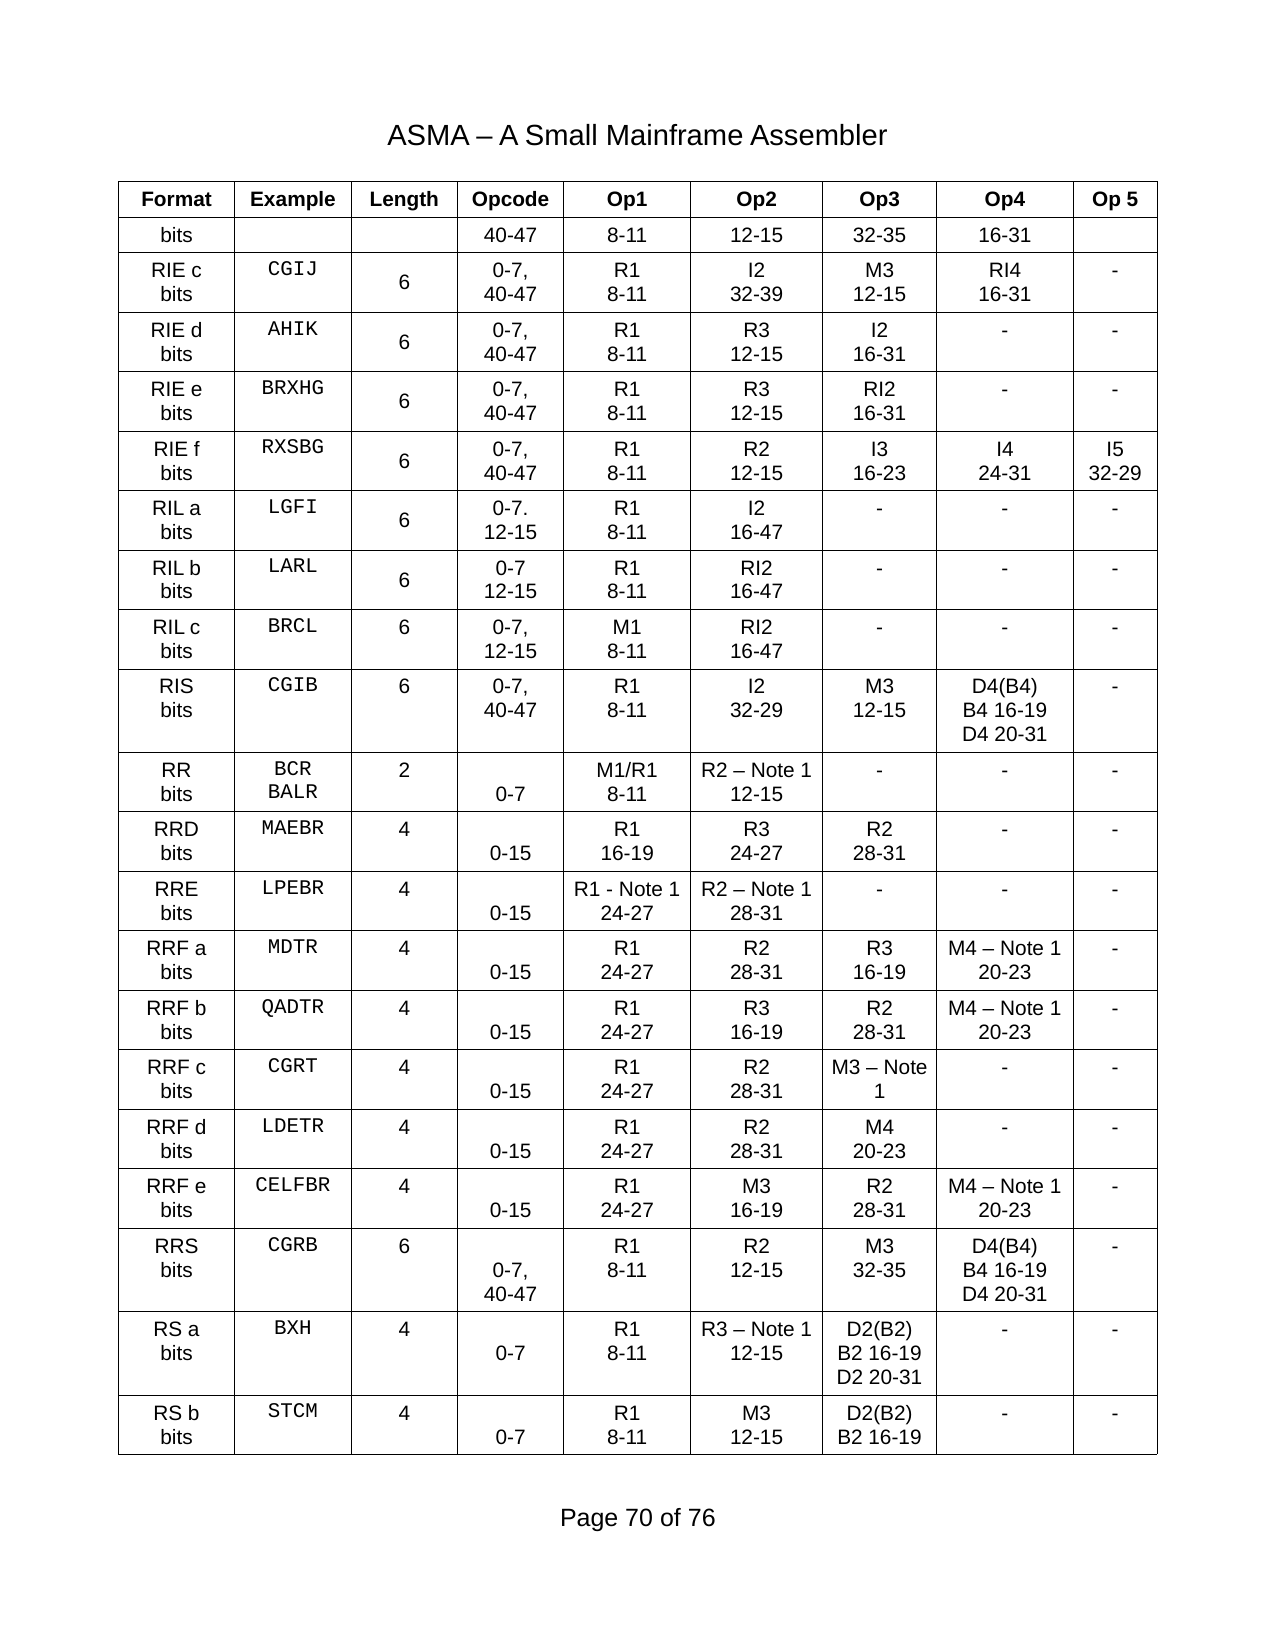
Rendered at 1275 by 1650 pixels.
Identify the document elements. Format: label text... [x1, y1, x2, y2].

table_cell M4 – Note 1 20-23 [937, 991, 1073, 1049]
table_cell BRCL [235, 610, 351, 668]
table_cell BRXHG [235, 372, 351, 431]
table_cell R3 16-19 [823, 931, 936, 990]
table_cell - [1074, 491, 1157, 549]
table_cell RI4 16-31 [937, 253, 1073, 312]
table_cell RRS bits [119, 1229, 234, 1311]
table_cell - [823, 753, 936, 811]
table_cell R3 12-15 [691, 372, 822, 431]
table_cell CGRT [235, 1050, 351, 1109]
table_cell R2 – Note 1 12-15 [691, 753, 822, 811]
table_cell RIE c bits [119, 253, 234, 312]
table_cell - [937, 1110, 1073, 1168]
table_header Op1 [564, 182, 690, 217]
table_cell R2 28-31 [823, 991, 936, 1049]
table_cell - [1074, 253, 1157, 312]
table_cell CGIB [235, 670, 351, 752]
table_cell - [1074, 872, 1157, 930]
table_cell 0-15 [458, 1050, 563, 1109]
table_cell RI2 16-47 [691, 610, 822, 668]
table_header Op 5 [1074, 182, 1157, 217]
table_cell M4 – Note 1 20-23 [937, 931, 1073, 990]
table_cell R2 28-31 [823, 1169, 936, 1228]
table_cell - [937, 1050, 1073, 1109]
table_cell R1 8-11 [564, 1229, 690, 1311]
table_cell 0-7, 40-47 [458, 1229, 563, 1311]
table_cell LARL [235, 551, 351, 609]
table_cell R2 28-31 [691, 1110, 822, 1168]
table_cell - [823, 551, 936, 609]
table_cell RS a bits [119, 1312, 234, 1395]
table_cell D4(B4) B4 16-19 D4 20-31 [937, 1229, 1073, 1311]
table_cell 6 [352, 432, 457, 490]
table_cell R3 12-15 [691, 313, 822, 371]
table_cell 0-7, 12-15 [458, 610, 563, 668]
table_cell R1 8-11 [564, 1396, 690, 1454]
table_cell M3 16-19 [691, 1169, 822, 1228]
table_cell MDTR [235, 931, 351, 990]
table_cell - [1074, 1312, 1157, 1395]
table_cell R2 28-31 [691, 931, 822, 990]
table_cell 4 [352, 931, 457, 990]
table_cell RIL c bits [119, 610, 234, 668]
table_cell 4 [352, 1110, 457, 1168]
table_cell R1 24-27 [564, 1050, 690, 1109]
table_cell 0-7, 40-47 [458, 670, 563, 752]
table_cell M4 – Note 1 20-23 [937, 1169, 1073, 1228]
table_cell 2 [352, 753, 457, 811]
table_cell RRF c bits [119, 1050, 234, 1109]
table_cell RXSBG [235, 432, 351, 490]
table_cell R2 – Note 1 28-31 [691, 872, 822, 930]
table_header Op3 [823, 182, 936, 217]
table_cell M3 – Note 1 [823, 1050, 936, 1109]
table_cell M3 12-15 [823, 670, 936, 752]
table_cell - [1074, 1110, 1157, 1168]
table_cell [352, 218, 457, 252]
table_cell 32-35 [823, 218, 936, 252]
table_cell R1 8-11 [564, 670, 690, 752]
table_cell RIL b bits [119, 551, 234, 609]
table_cell RR bits [119, 753, 234, 811]
table_cell RIE e bits [119, 372, 234, 431]
table_cell 8-11 [564, 218, 690, 252]
table_cell RRF d bits [119, 1110, 234, 1168]
table_cell 4 [352, 1050, 457, 1109]
table_cell D2(B2) B2 16-19 [823, 1396, 936, 1454]
table_cell - [1074, 753, 1157, 811]
table_cell - [1074, 931, 1157, 990]
table_cell I5 32-29 [1074, 432, 1157, 490]
table_cell - [937, 551, 1073, 609]
table_header Op2 [691, 182, 822, 217]
table_cell R1 24-27 [564, 1110, 690, 1168]
table_cell R1 8-11 [564, 372, 690, 431]
table_cell 6 [352, 670, 457, 752]
table_cell - [1074, 218, 1157, 252]
table_cell - [937, 812, 1073, 871]
table_cell BCR BALR [235, 753, 351, 811]
table_cell 0-7. 12-15 [458, 491, 563, 549]
table_cell 0-15 [458, 1169, 563, 1228]
table_cell 4 [352, 812, 457, 871]
table_cell 0-15 [458, 991, 563, 1049]
table_cell 6 [352, 253, 457, 312]
table_cell R2 28-31 [823, 812, 936, 871]
table_cell 0-7, 40-47 [458, 432, 563, 490]
table_cell - [823, 491, 936, 549]
table_cell 0-7 [458, 1312, 563, 1395]
table_cell RIL a bits [119, 491, 234, 549]
table_cell RIE f bits [119, 432, 234, 490]
table_cell - [937, 753, 1073, 811]
table_cell 4 [352, 1396, 457, 1454]
table_cell 0-7, 40-47 [458, 253, 563, 312]
table_cell R1 8-11 [564, 551, 690, 609]
table_cell M1 8-11 [564, 610, 690, 668]
table_cell - [937, 1396, 1073, 1454]
table_cell - [823, 610, 936, 668]
table_cell 0-7, 40-47 [458, 372, 563, 431]
table_cell - [823, 872, 936, 930]
table_header Format [119, 182, 234, 217]
table_cell I2 16-47 [691, 491, 822, 549]
table_cell 0-15 [458, 931, 563, 990]
table_cell 12-15 [691, 218, 822, 252]
table_cell R2 12-15 [691, 1229, 822, 1311]
table_cell 6 [352, 491, 457, 549]
table_header Op4 [937, 182, 1073, 217]
table_cell - [1074, 610, 1157, 668]
table_cell CELFBR [235, 1169, 351, 1228]
table_cell R1 8-11 [564, 432, 690, 490]
table_cell - [1074, 670, 1157, 752]
table_cell - [1074, 1229, 1157, 1311]
table_cell M3 12-15 [823, 253, 936, 312]
table_cell RRF b bits [119, 991, 234, 1049]
table_cell R1 24-27 [564, 991, 690, 1049]
table_cell - [1074, 1396, 1157, 1454]
table_cell - [1074, 1050, 1157, 1109]
table_cell R3 – Note 1 12-15 [691, 1312, 822, 1395]
table_cell RI2 16-31 [823, 372, 936, 431]
table_cell CGRB [235, 1229, 351, 1311]
table_cell - [1074, 991, 1157, 1049]
table_cell MAEBR [235, 812, 351, 871]
table_cell 6 [352, 313, 457, 371]
table_cell I3 16-23 [823, 432, 936, 490]
table_cell R1 8-11 [564, 1312, 690, 1395]
table_cell R1 24-27 [564, 931, 690, 990]
table_cell RIS bits [119, 670, 234, 752]
table_cell - [937, 1312, 1073, 1395]
table_cell - [1074, 551, 1157, 609]
table_cell M4 20-23 [823, 1110, 936, 1168]
table_cell - [937, 610, 1073, 668]
table_cell 6 [352, 551, 457, 609]
table_cell - [937, 313, 1073, 371]
table_cell 6 [352, 610, 457, 668]
table_cell I2 32-29 [691, 670, 822, 752]
table_cell STCM [235, 1396, 351, 1454]
table_cell RS b bits [119, 1396, 234, 1454]
table_header Length [352, 182, 457, 217]
table_cell RI2 16-47 [691, 551, 822, 609]
table_cell RRD bits [119, 812, 234, 871]
table_cell RRE bits [119, 872, 234, 930]
table_cell I2 32-39 [691, 253, 822, 312]
table_cell RRF a bits [119, 931, 234, 990]
table_cell R3 16-19 [691, 991, 822, 1049]
table_cell RRF e bits [119, 1169, 234, 1228]
table_cell 4 [352, 872, 457, 930]
table_cell 4 [352, 1312, 457, 1395]
table_cell 0-7 [458, 753, 563, 811]
table_cell R1 8-11 [564, 313, 690, 371]
table_cell 0-15 [458, 812, 563, 871]
table_cell 4 [352, 991, 457, 1049]
table_cell 16-31 [937, 218, 1073, 252]
table_cell - [1074, 812, 1157, 871]
table_cell QADTR [235, 991, 351, 1049]
table_cell - [1074, 313, 1157, 371]
table_cell AHIK [235, 313, 351, 371]
table_cell 4 [352, 1169, 457, 1228]
table_cell [235, 218, 351, 252]
table_cell 0-15 [458, 1110, 563, 1168]
table_cell 0-7, 40-47 [458, 313, 563, 371]
table_cell I2 16-31 [823, 313, 936, 371]
table_cell D2(B2) B2 16-19 D2 20-31 [823, 1312, 936, 1395]
table_cell 6 [352, 1229, 457, 1311]
table_cell 0-15 [458, 872, 563, 930]
table_cell - [1074, 372, 1157, 431]
table_cell BXH [235, 1312, 351, 1395]
table_cell 40-47 [458, 218, 563, 252]
table_cell 6 [352, 372, 457, 431]
table_cell R2 28-31 [691, 1050, 822, 1109]
table_cell R1 8-11 [564, 253, 690, 312]
table_header Opcode [458, 182, 563, 217]
table_cell RIE d bits [119, 313, 234, 371]
table_cell R3 24-27 [691, 812, 822, 871]
table_cell R1 8-11 [564, 491, 690, 549]
table_cell LDETR [235, 1110, 351, 1168]
table_cell - [937, 491, 1073, 549]
table_cell D4(B4) B4 16-19 D4 20-31 [937, 670, 1073, 752]
table_cell LGFI [235, 491, 351, 549]
table_cell I4 24-31 [937, 432, 1073, 490]
table_cell bits [119, 218, 234, 252]
table_cell M3 12-15 [691, 1396, 822, 1454]
table_cell - [1074, 1169, 1157, 1228]
table_cell 0-7 [458, 1396, 563, 1454]
table_cell R1 - Note 1 24-27 [564, 872, 690, 930]
table_cell R1 24-27 [564, 1169, 690, 1228]
table_cell CGIJ [235, 253, 351, 312]
table_cell R1 16-19 [564, 812, 690, 871]
table_cell - [937, 372, 1073, 431]
table_cell R2 12-15 [691, 432, 822, 490]
table_cell 0-7 12-15 [458, 551, 563, 609]
table_cell - [937, 872, 1073, 930]
table_cell M3 32-35 [823, 1229, 936, 1311]
table_cell LPEBR [235, 872, 351, 930]
table_header Example [235, 182, 351, 217]
table_cell M1/R1 8-11 [564, 753, 690, 811]
